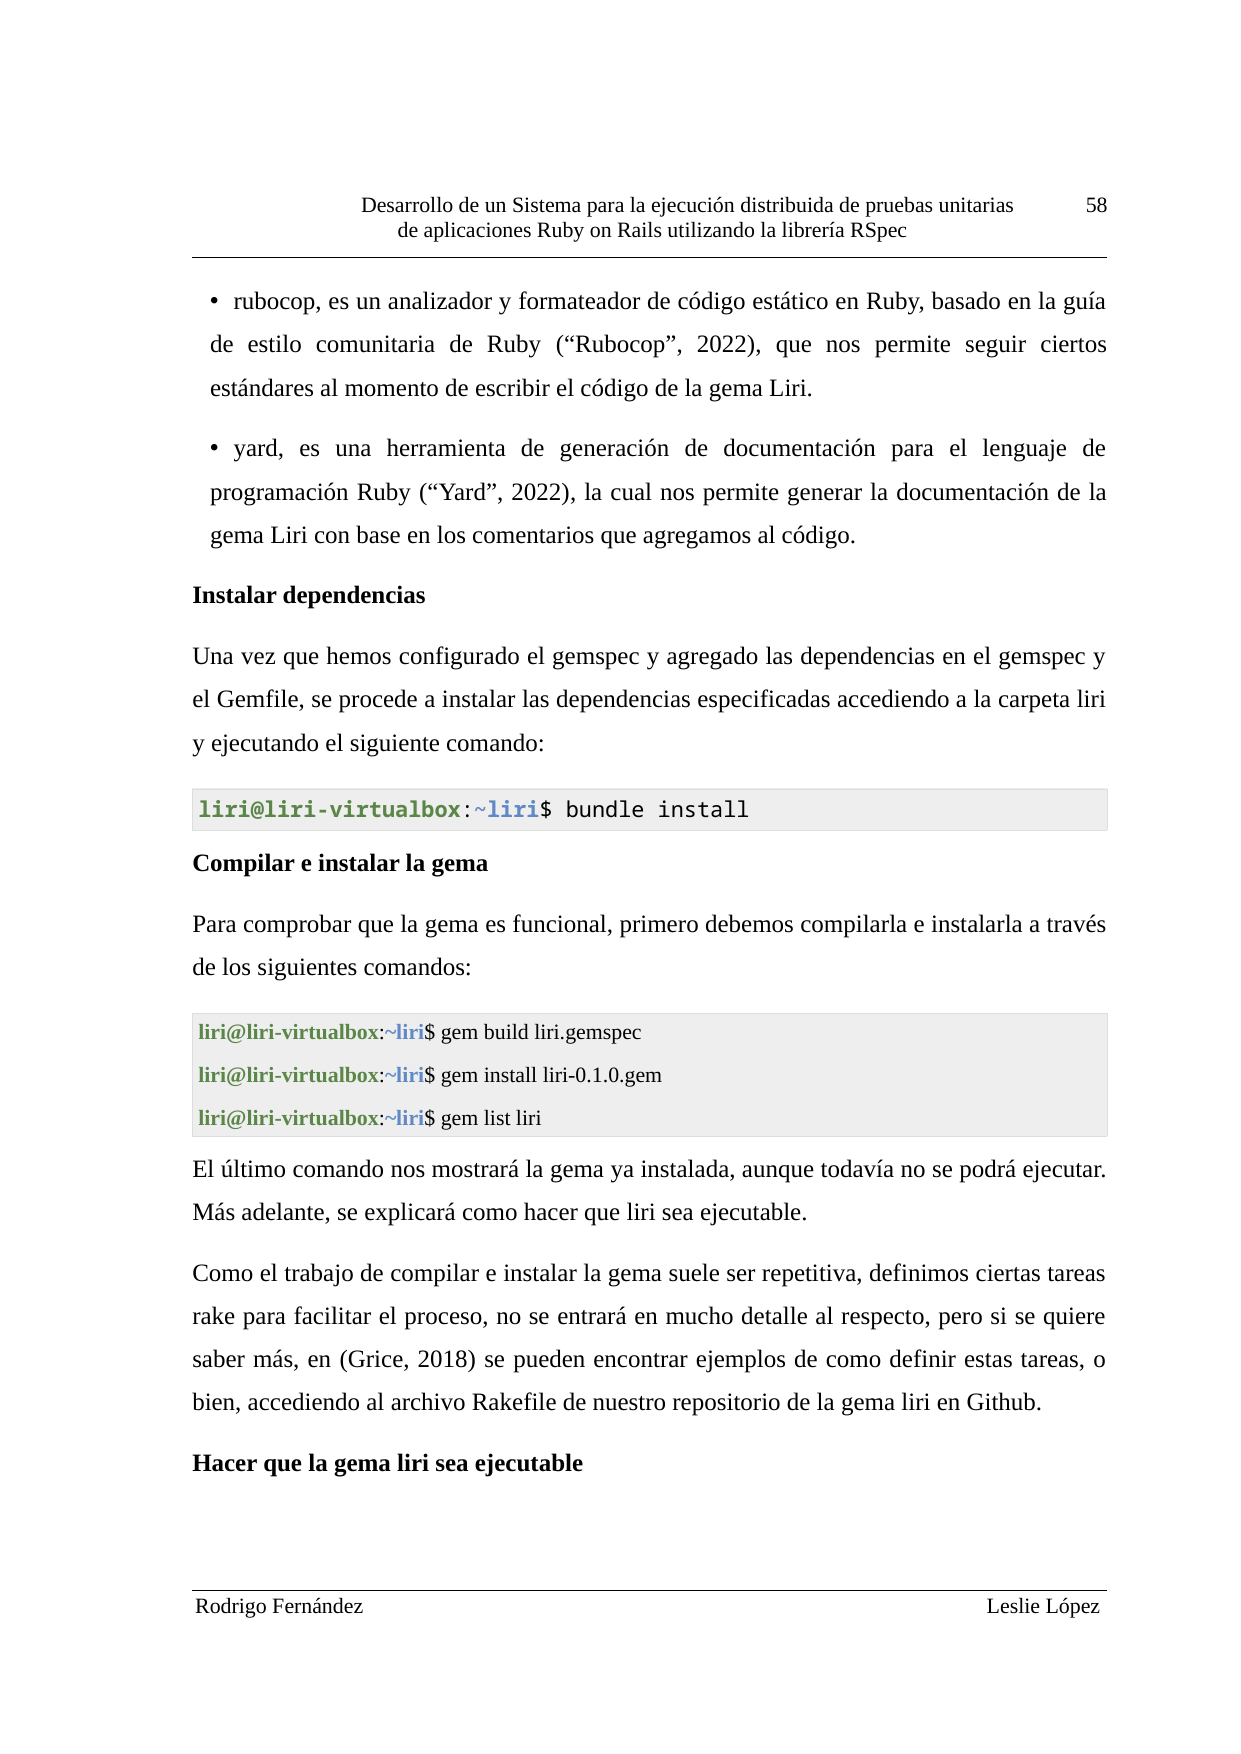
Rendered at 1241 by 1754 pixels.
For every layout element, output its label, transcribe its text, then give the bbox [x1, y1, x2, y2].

text liri@liri-virtualbox:~liri$ gem build liri.gemspec [193, 1014, 1107, 1044]
text Para comprobar que la gema es funcional, primero debemos compilarla e instalarla a través de los siguientes comandos: [192, 909, 1107, 981]
text El último comando nos mostrará la gema ya instalada, aunque todavía no se podrá ejecutar. Más adelante, se explicará como hacer que liri sea ejecutable. [192, 1154, 1107, 1226]
text Como el trabajo de compilar e instalar la gema suele ser repetitiva, definimos ciertas tareas rake para facilitar el proceso, no se entrará en mucho detalle al respecto, pero si se quiere saber más, en (Grice, 2018)⁠ se pueden encontrar ejemplos de como definir estas tareas, o bien, accediendo al archivo Rakefile de nuestro repositorio de la gema liri en Github. [192, 1258, 1107, 1416]
text Hacer que la gema liri sea ejecutable [192, 1448, 1107, 1477]
text Una vez que hemos configurado el gemspec y agregado las dependencias en el gemspec y el Gemfile, se procede a instalar las dependencias especificadas accediendo a la carpeta liri y ejecutando el siguiente comando: [192, 641, 1107, 756]
text liri@liri-virtualbox:~liri$ gem list liri [193, 1099, 1107, 1136]
list yard, es una herramienta de generación de documentación para el lenguaje de programación Ruby (“Yard”, 2022)⁠, la cual nos permite generar la documentación de la gema Liri con base en los comentarios que agregamos al código. [210, 433, 1107, 548]
text Compilar e instalar la gema [192, 848, 1107, 877]
list rubocop, es un analizador y formateador de código estático en Ruby, basado en la guía de estilo comunitaria de Ruby (“Rubocop”, 2022)⁠, que nos permite seguir ciertos estándares al momento de escribir el código de la gema Liri. [210, 286, 1107, 401]
text Instalar dependencias [192, 581, 1107, 609]
text liri@liri-virtualbox:~liri$ gem install liri-0.1.0.gem [193, 1056, 1107, 1087]
text liri@liri-virtualbox:~liri$ bundle install [193, 790, 1107, 830]
